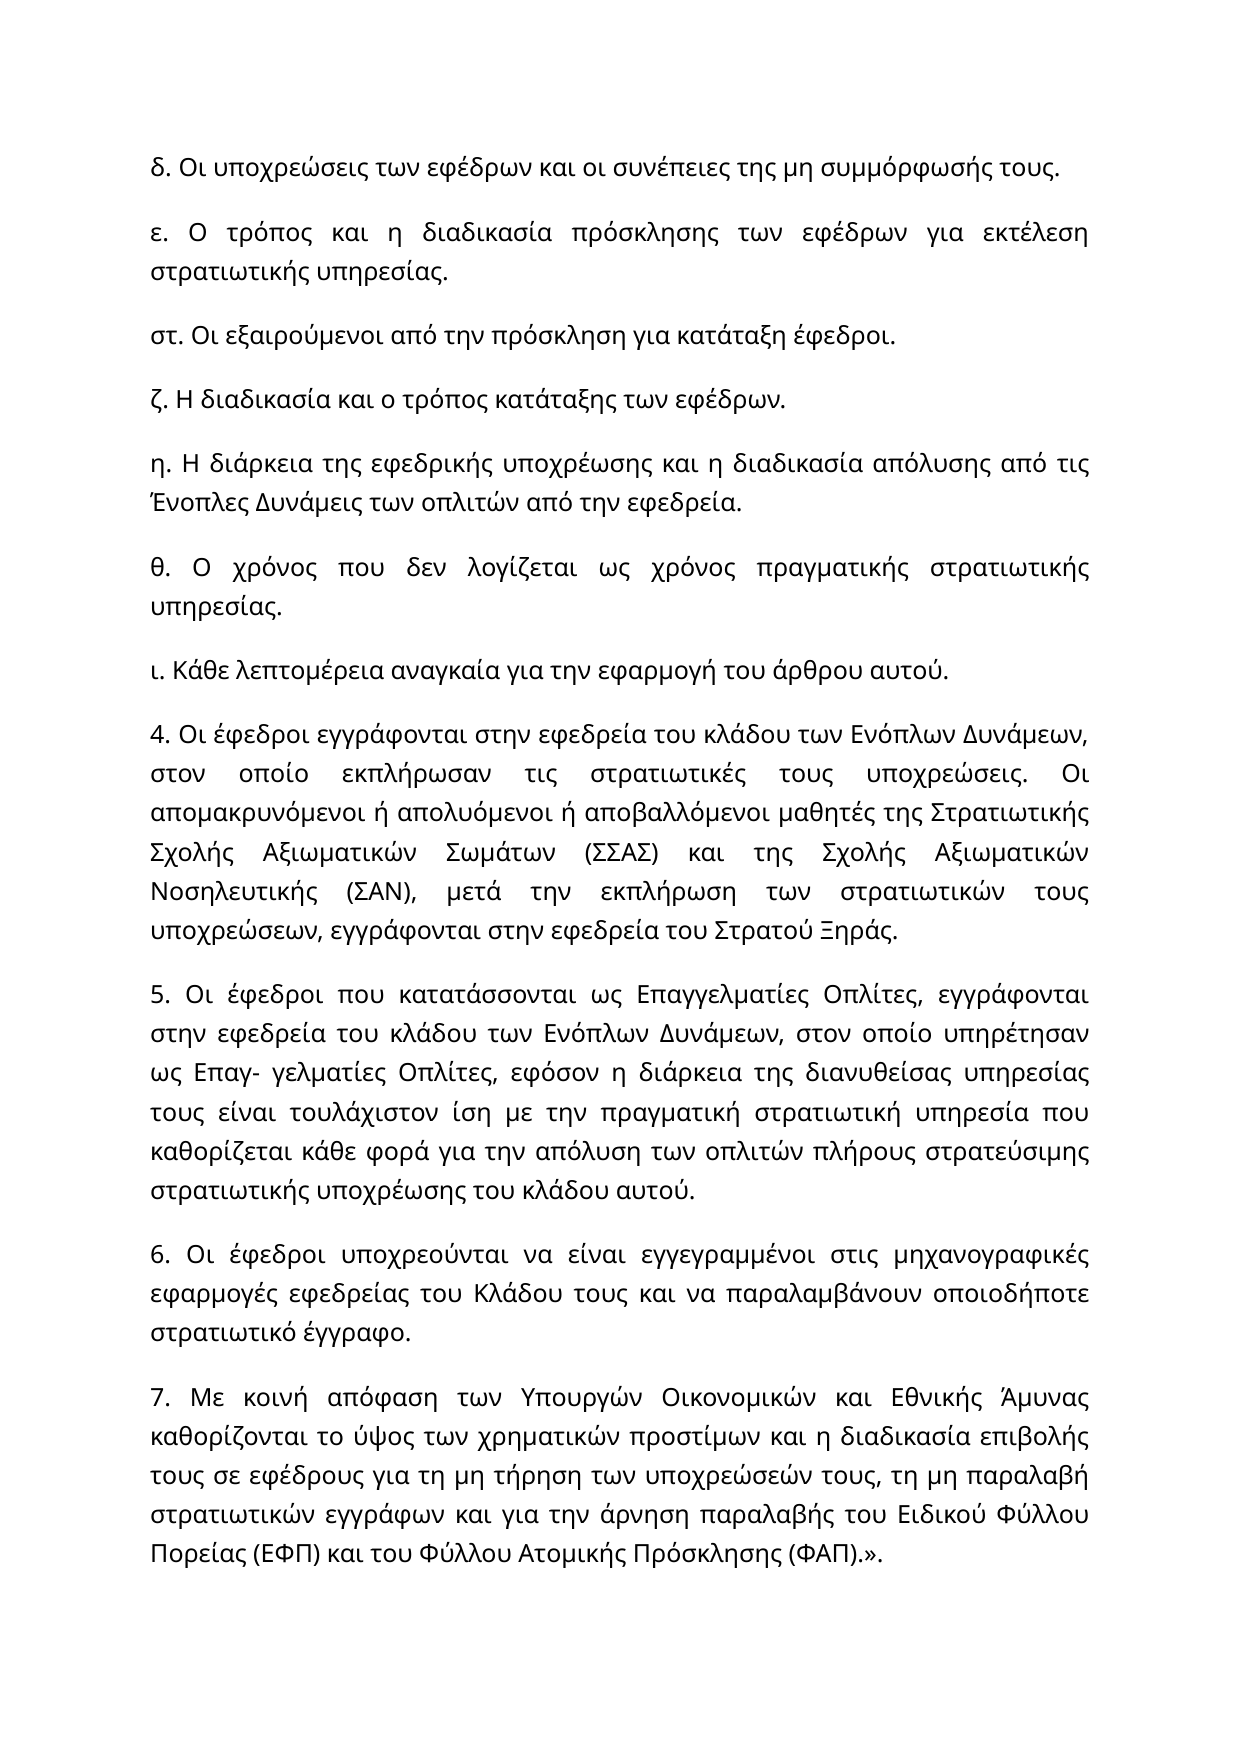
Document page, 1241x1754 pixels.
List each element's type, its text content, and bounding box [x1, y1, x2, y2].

text δ. Οι υποχρεώσεις των εφέδρων και οι συνέπειες της μη συμμόρφωσής τους. [150, 150, 1090, 184]
text ζ. Η διαδικασία και ο τρόπος κατάταξης των εφέδρων. [150, 382, 1090, 416]
text ε. Ο τρόπος και η διαδικασία πρόσκλησης των εφέδρων για εκτέλεση στρατιωτικής υπηρεσίας. [150, 214, 1090, 287]
text 7. Με κοινή απόφαση των Υπουργών Οικονομικών και Εθνικής Άμυνας καθορίζονται το ύψος των χρηματικών προστίμων και η διαδικασία επιβολής τους σε εφέδρους για τη μη τήρηση των υποχρεώσεών τους, τη μη παραλαβή στρατιωτικών εγγράφων και για την άρνηση παραλαβής του Ειδικού Φύλλου Πορείας (ΕΦΠ) και του Φύλλου Ατομικής Πρόσκλησης (ΦΑΠ).». [150, 1379, 1090, 1570]
text ι. Κάθε λεπτομέρεια αναγκαία για την εφαρμογή του άρθρου αυτού. [150, 652, 1090, 687]
text 5. Οι έφεδροι που κατατάσσονται ως Επαγγελματίες Οπλίτες, εγγράφονται στην εφεδρεία του κλάδου των Ενόπλων Δυνάμεων, στον οποίο υπηρέτησαν ως Επαγ- γελματίες Οπλίτες, εφόσον η διάρκεια της διανυθείσας υπηρεσίας τους είναι τουλάχιστον ίση με την πραγματική στρατιωτική υπηρεσία που καθορίζεται κάθε φορά για την απόλυση των οπλιτών πλήρους στρατεύσιμης στρατιωτικής υποχρέωσης του κλάδου αυτού. [150, 977, 1090, 1207]
text θ. Ο χρόνος που δεν λογίζεται ως χρόνος πραγματικής στρατιωτικής υπηρεσίας. [150, 549, 1090, 622]
text η. Η διάρκεια της εφεδρικής υποχρέωσης και η διαδικασία απόλυσης από τις Ένοπλες Δυνάμεις των οπλιτών από την εφεδρεία. [150, 446, 1090, 519]
text 6. Οι έφεδροι υποχρεούνται να είναι εγγεγραμμένοι στις μηχανογραφικές εφαρμογές εφεδρείας του Κλάδου τους και να παραλαμβάνουν οποιοδήποτε στρατιωτικό έγγραφο. [150, 1237, 1090, 1349]
text στ. Οι εξαιρούμενοι από την πρόσκληση για κατάταξη έφεδροι. [150, 317, 1090, 352]
text 4. Οι έφεδροι εγγράφονται στην εφεδρεία του κλάδου των Ενόπλων Δυνάμεων, στον οποίο εκπλήρωσαν τις στρατιωτικές τους υποχρεώσεις. Οι απομακρυνόμενοι ή απολυόμενοι ή αποβαλλόμενοι μαθητές της Στρατιωτικής Σχολής Αξιωματικών Σωμάτων (ΣΣΑΣ) και της Σχολής Αξιωματικών Νοσηλευτικής (ΣΑΝ), μετά την εκπλήρωση των στρατιωτικών τους υποχρεώσεων, εγγράφονται στην εφεδρεία του Στρατού Ξηράς. [150, 717, 1090, 947]
